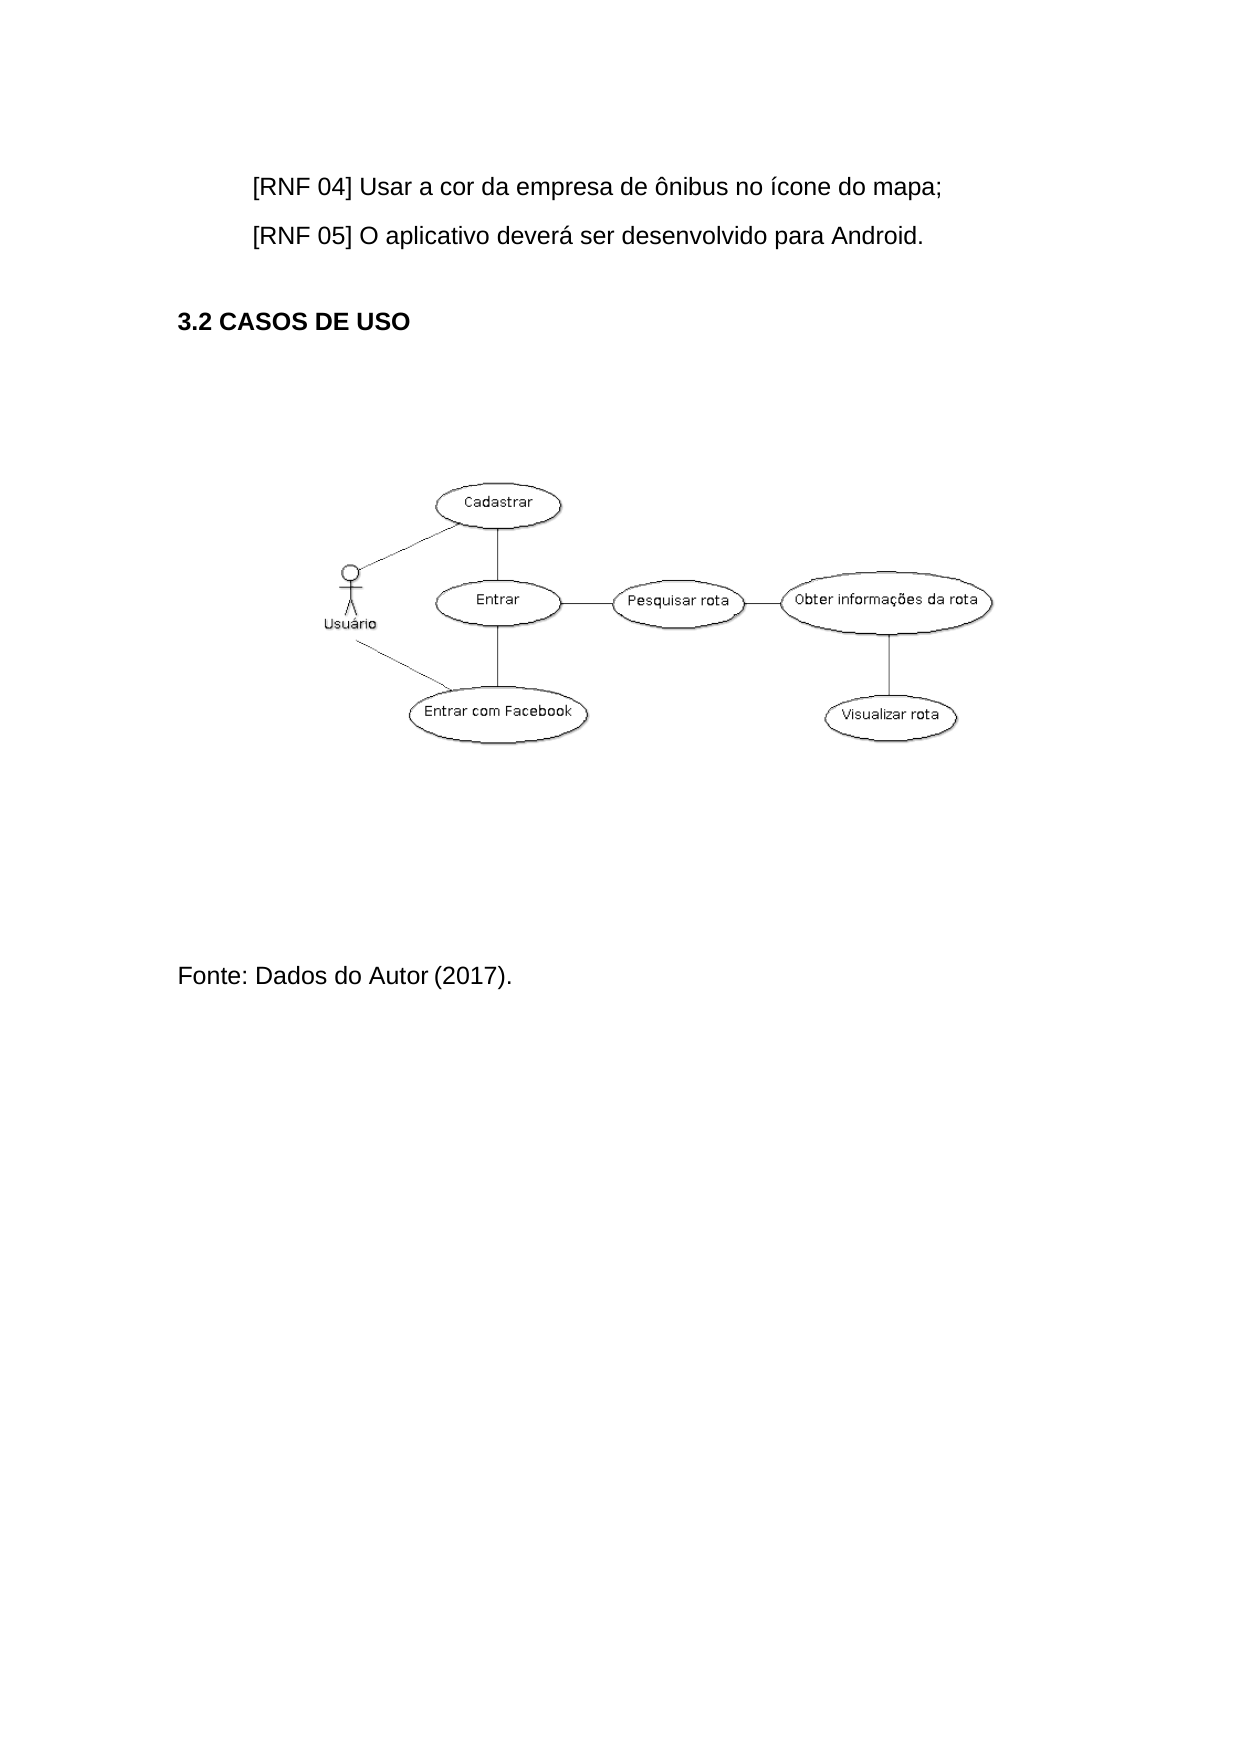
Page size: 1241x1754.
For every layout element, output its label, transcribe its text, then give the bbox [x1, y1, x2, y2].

list [RNF 05] O aplicativo deverá ser desenvolvido para Android. [215, 221, 1122, 249]
text Fonte: Dados do Autor (2017). [177, 947, 1122, 990]
list [RNF 04] Usar a cor da empresa de ônibus no ícone do mapa; [215, 172, 1122, 200]
subtitle 3.2 CASOS DE USO [177, 307, 1122, 336]
text [177, 393, 1122, 403]
picture [170, 403, 1133, 947]
